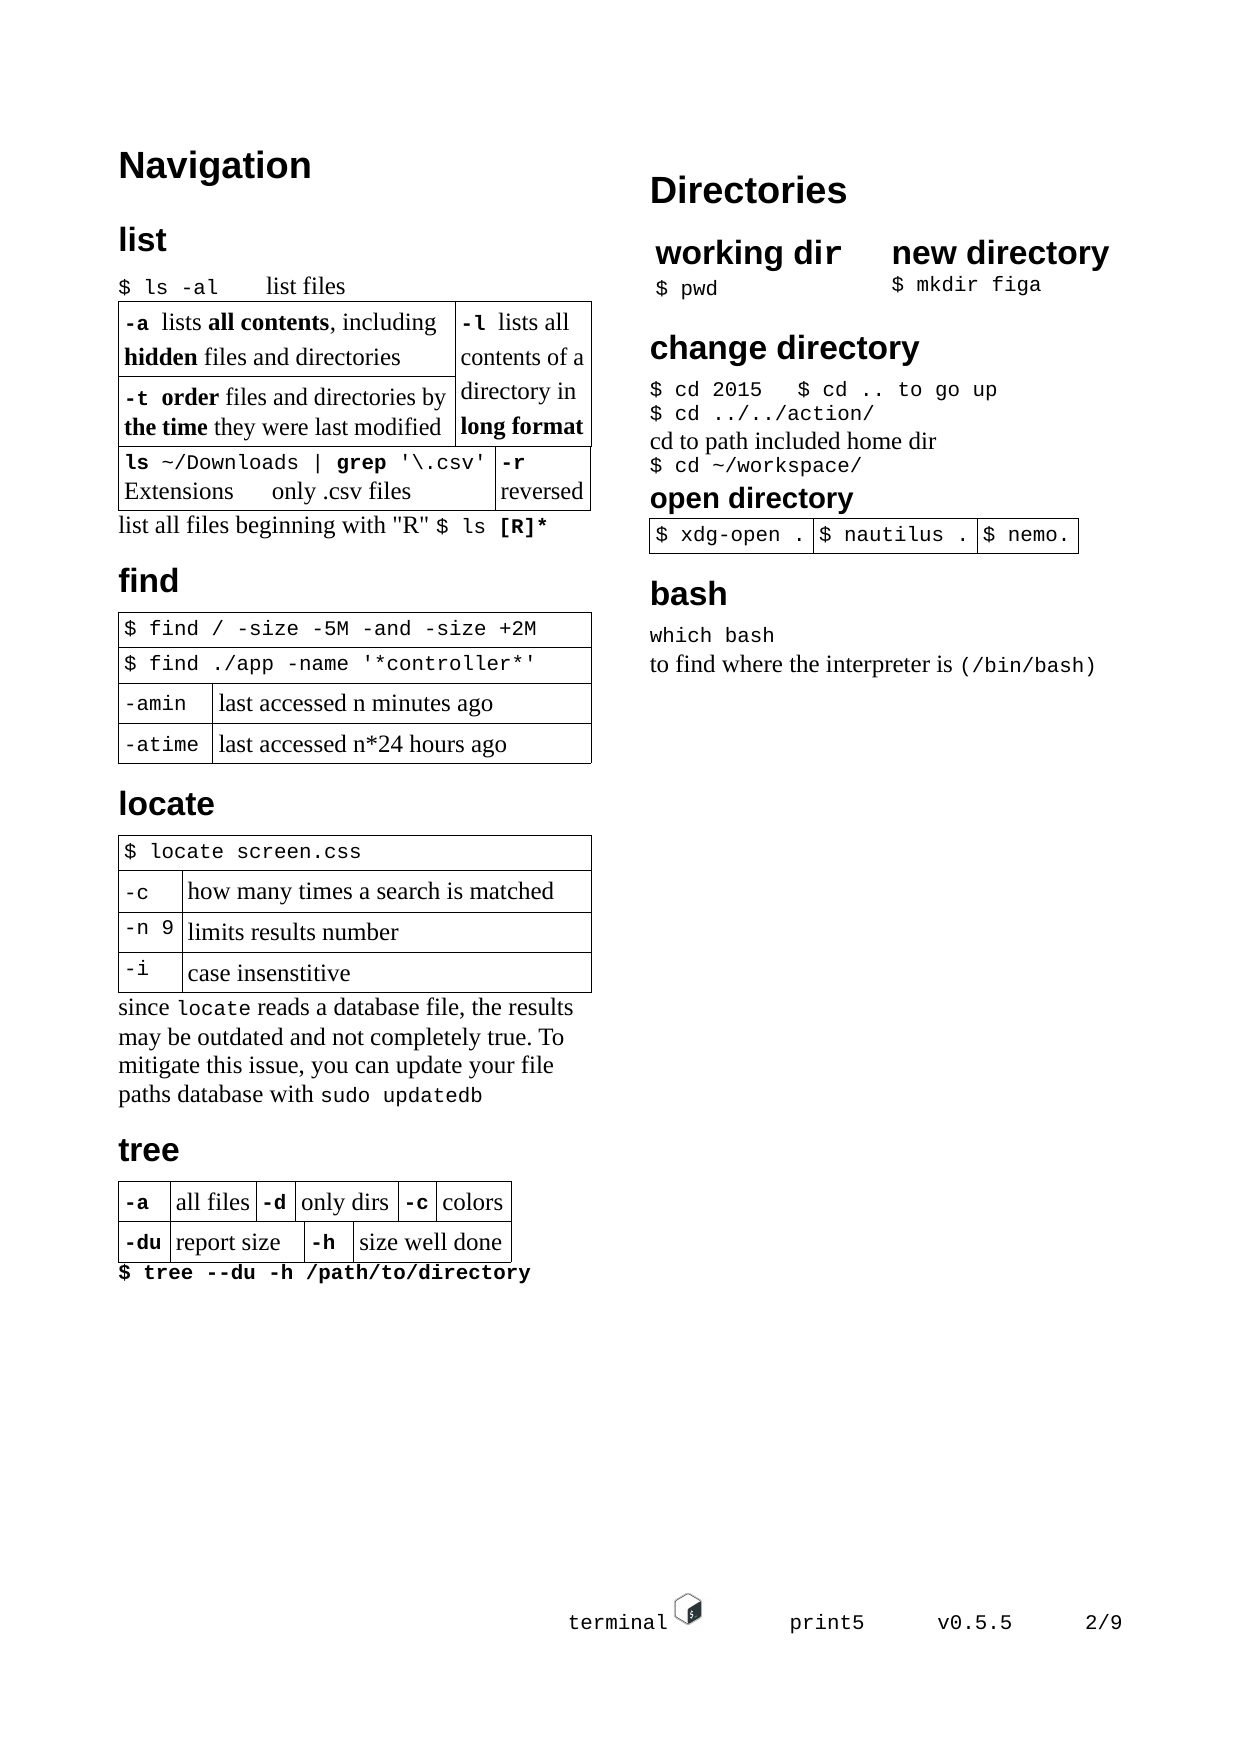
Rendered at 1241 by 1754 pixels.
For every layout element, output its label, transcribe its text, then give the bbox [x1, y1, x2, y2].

table_cell -n 9 [119, 913, 182, 952]
text $ cd ~/workspace/ [649, 455, 1122, 478]
subtitle find [118, 561, 591, 599]
table_cell how many times a search is matched [183, 871, 591, 912]
text since locate reads a database file, the results may be outdated and not completely true. To mitigate this issue, you can update your file paths database with sudo updatedb [118, 993, 591, 1109]
table_header -l lists all contents of a directory in long format [456, 302, 591, 446]
table_cell size well done [354, 1222, 511, 1262]
table_header all files [171, 1182, 256, 1221]
table_header $ locate screen.css [119, 836, 591, 870]
table_header $ xdg-open . [650, 519, 813, 553]
table_cell case insenstitive [183, 953, 591, 992]
table_cell limits results number [183, 913, 591, 952]
subtitle Directories [649, 168, 1122, 212]
table_cell last accessed n minutes ago [213, 684, 591, 723]
table_header new directory $ mkdir figa [886, 224, 1122, 307]
subtitle list [118, 220, 591, 259]
table_cell -atime [119, 724, 212, 763]
text cd to path included home dir [649, 426, 1122, 455]
table_cell -t order files and directories by the time they were last modified [119, 377, 455, 446]
table_cell -amin [119, 684, 212, 723]
subtitle tree [118, 1130, 591, 1168]
table_header only dirs [296, 1182, 398, 1221]
table_header $ nautilus . [814, 519, 977, 553]
table_header -a lists all contents, including hidden files and directories [119, 302, 455, 376]
subtitle Navigation [118, 143, 591, 187]
subtitle locate [118, 784, 591, 823]
table_cell -h [305, 1222, 353, 1262]
text $ tree --du -h /path/to/directory [118, 1262, 591, 1285]
table_header $ find / -size -5M -and -size +2M [119, 613, 591, 647]
table_cell report size [171, 1222, 304, 1262]
table_header $ nemo. [978, 519, 1078, 553]
text $ ls -al list files [118, 271, 591, 301]
table_cell -du [119, 1222, 170, 1262]
text list all files beginning with "R" $ ls [R]* [118, 511, 591, 540]
text which bash [649, 625, 1122, 649]
text $ cd 2015 $ cd .. to go up [649, 379, 1122, 402]
table_header -c [399, 1182, 436, 1221]
subtitle change directory [649, 328, 1122, 366]
subtitle open directory [649, 481, 1122, 515]
table_header ls ~/Downloads | grep '\.csv' Extensions only .csv files [119, 447, 495, 510]
table_header working dir $ pwd [650, 224, 886, 307]
table_header -r reversed [496, 447, 590, 510]
table_header colors [437, 1182, 511, 1221]
text $ cd ../../action/ [649, 402, 1122, 426]
table_cell last accessed n*24 hours ago [213, 724, 591, 763]
subtitle bash [649, 574, 1122, 613]
table_cell -c [119, 871, 182, 912]
text to find where the interpreter is (/bin/bash) [649, 649, 1122, 679]
table_header -a [119, 1182, 170, 1221]
picture [667, 1588, 709, 1630]
table_header -d [257, 1182, 295, 1221]
table_cell -i [119, 953, 182, 992]
table_cell $ find ./app -name '*controller*' [119, 648, 591, 682]
